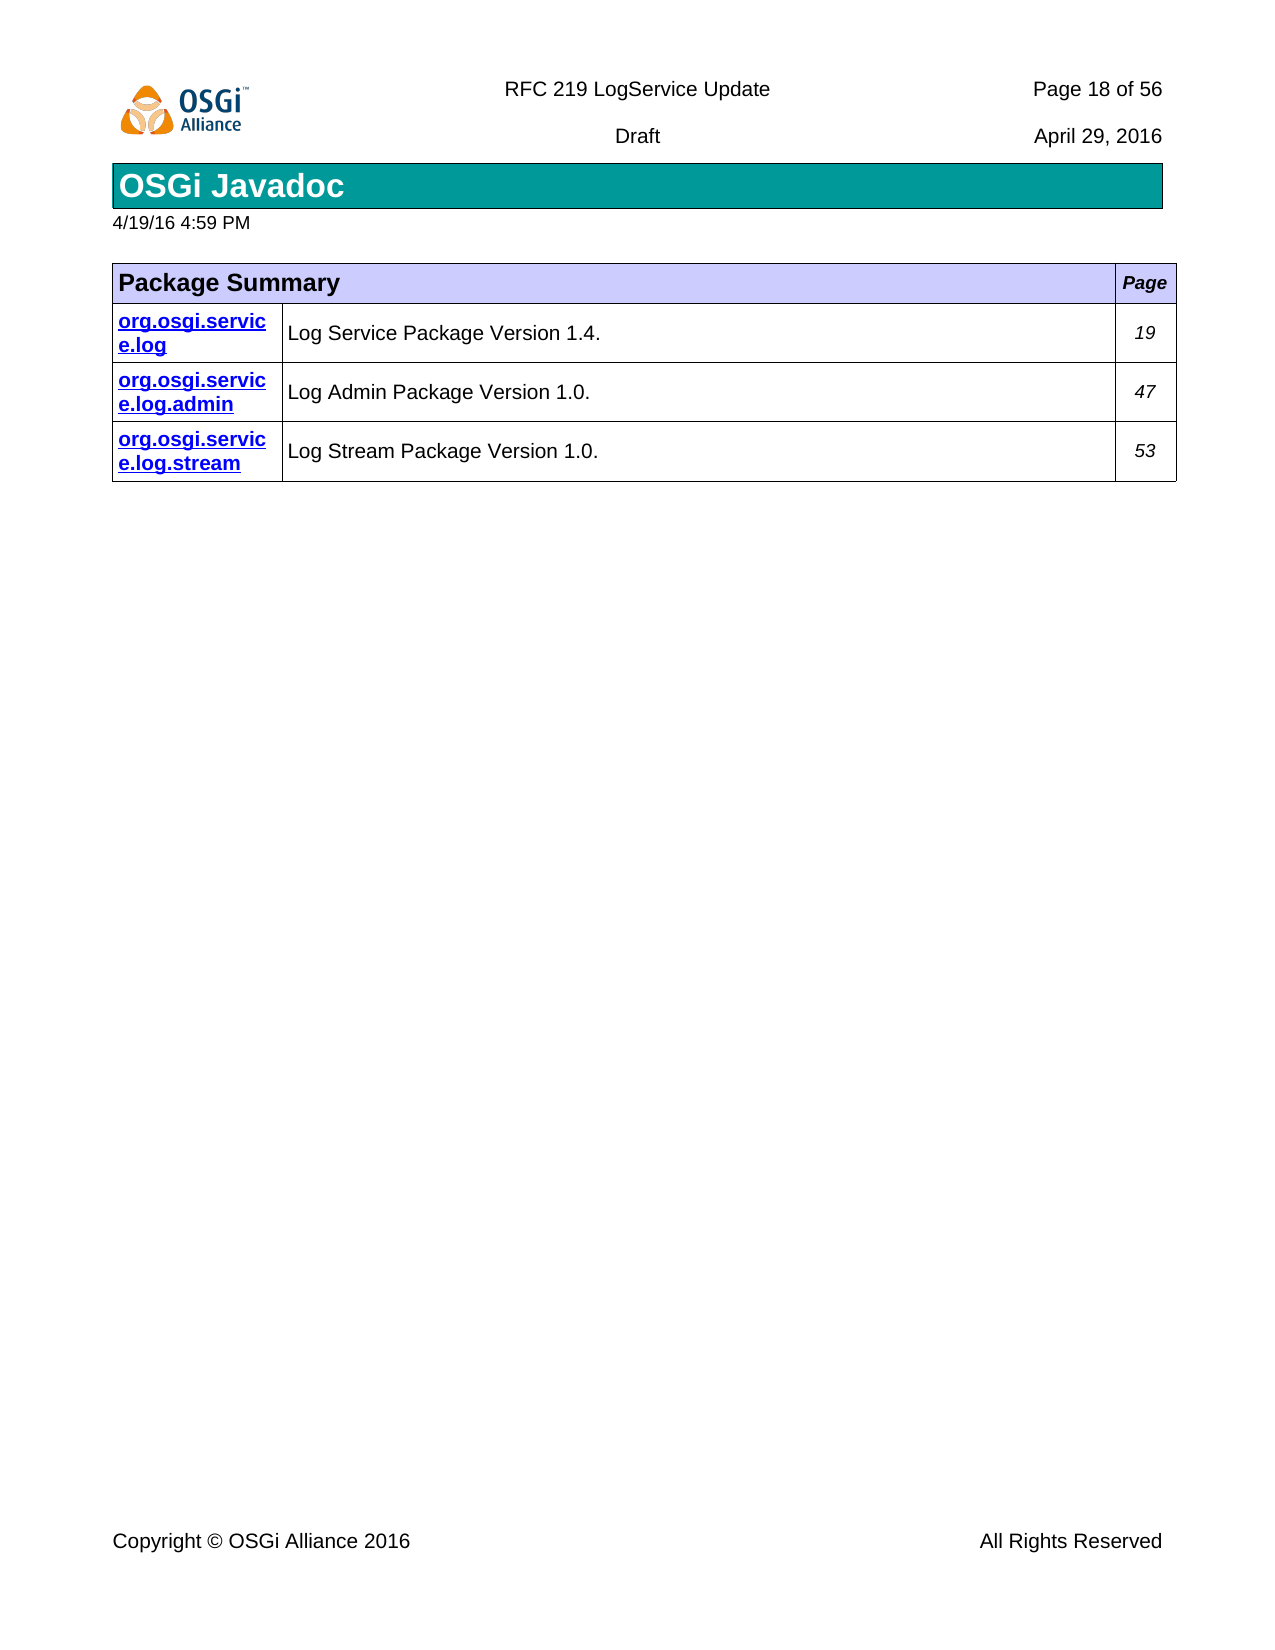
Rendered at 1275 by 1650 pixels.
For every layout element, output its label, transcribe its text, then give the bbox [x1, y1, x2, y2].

table_cell 50 [1116, 422, 1176, 481]
table_header Package Summary [113, 264, 1115, 303]
table_header Page [1116, 264, 1176, 303]
table_cell 19 [1116, 304, 1176, 362]
table_cell org.osgi.service.log.stream [113, 422, 282, 481]
text 4/19/16 4:59 PM [112, 212, 1162, 233]
table_cell 45 [1116, 363, 1176, 421]
table_cell org.osgi.service.log.admin [113, 363, 282, 421]
subtitle OSGi Javadoc [114, 164, 1162, 208]
table_cell org.osgi.service.log [113, 304, 282, 362]
table_cell Log Admin Package Version 1.0. [283, 363, 1115, 421]
table_cell Log Stream Package Version 1.0. [283, 422, 1115, 481]
picture [113, 78, 257, 142]
table_cell Log Service Package Version 1.4. [283, 304, 1115, 362]
